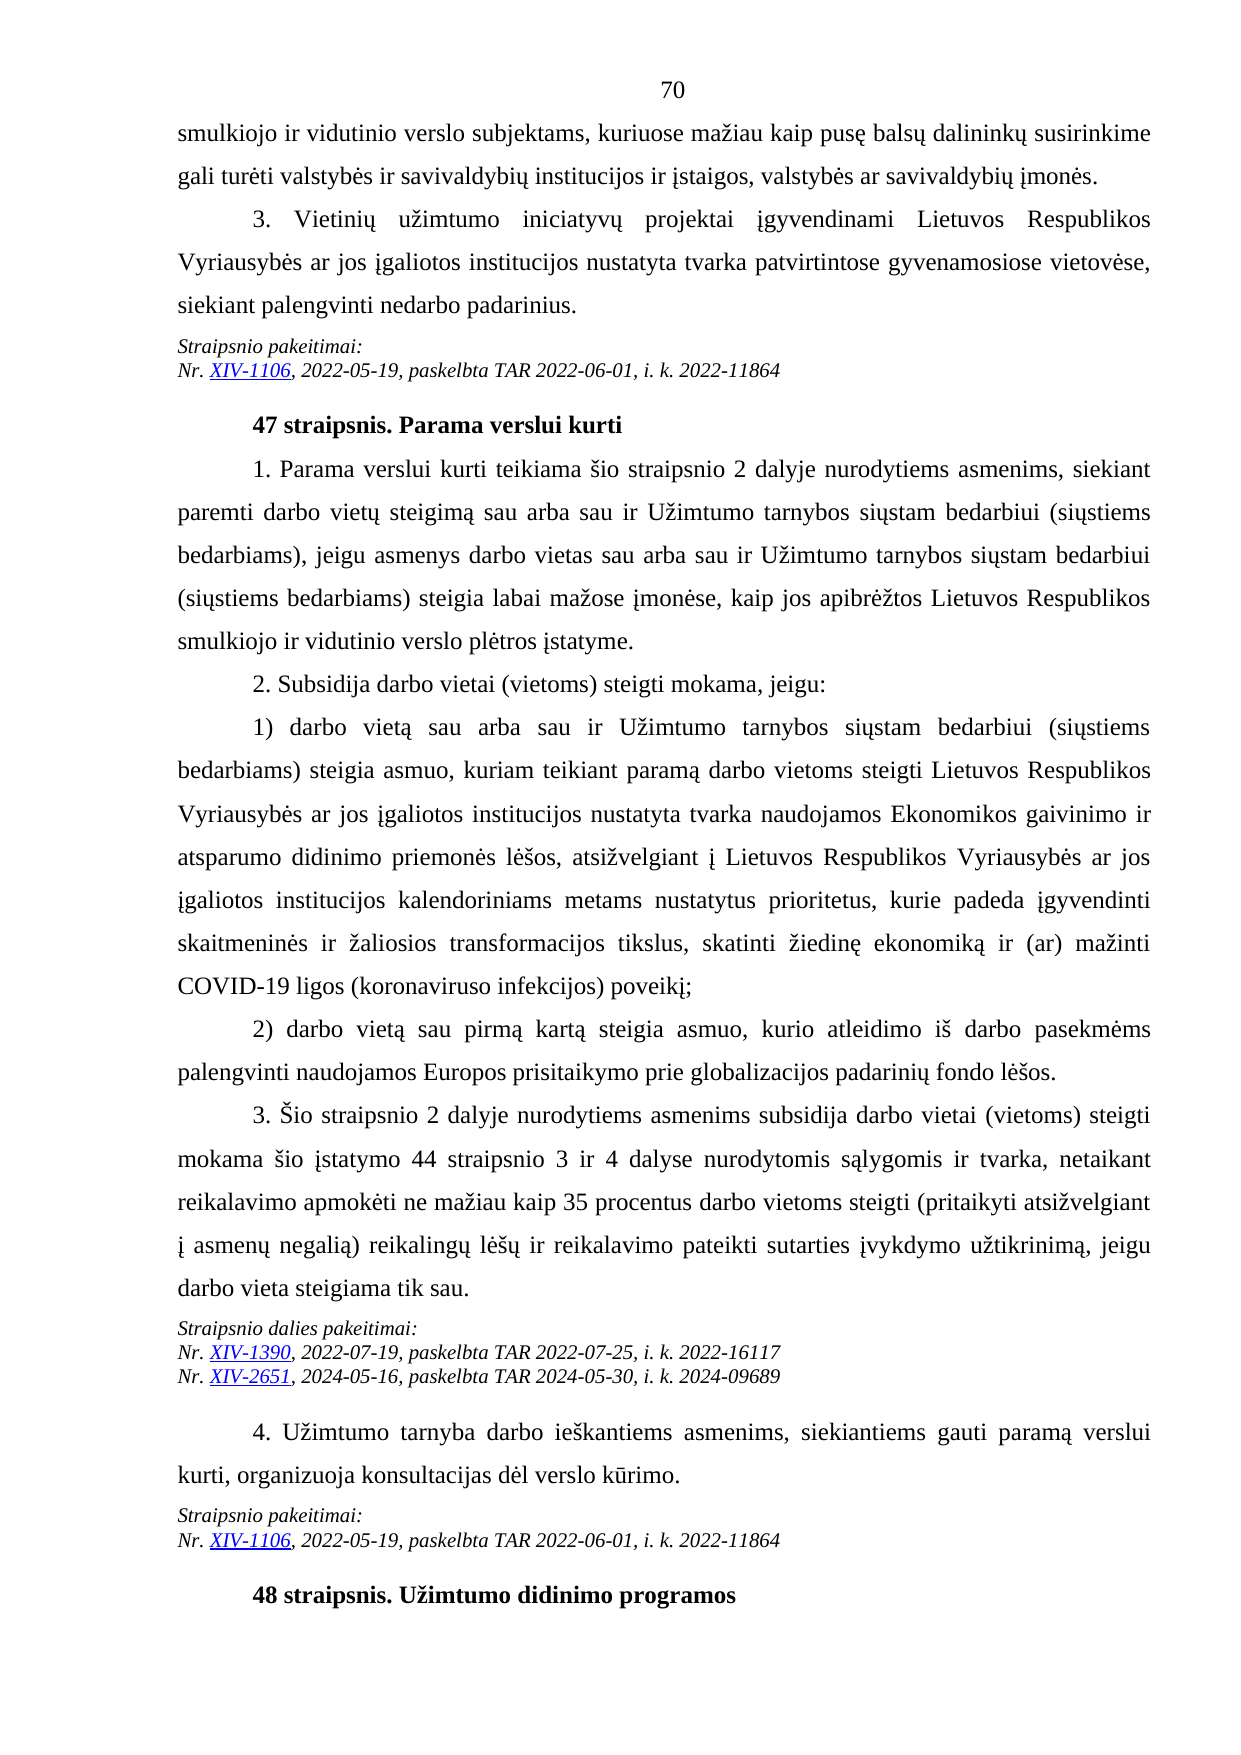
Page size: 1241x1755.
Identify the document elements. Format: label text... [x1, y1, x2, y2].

text 4. Užimtumo tarnyba darbo ieškantiems asmenims, siekiantiems gauti paramą verslui kurti, organizuoja konsultacijas dėl verslo kūrimo. [177, 1417, 1152, 1489]
text Straipsnio pakeitimai: [177, 334, 1152, 358]
text Nr. XIV-1390, 2022-07-19, paskelbta TAR 2022-07-25, i. k. 2022-16117 [177, 1340, 1152, 1364]
text Nr. XIV-2651, 2024-05-16, paskelbta TAR 2024-05-30, i. k. 2024-09689 [177, 1364, 1152, 1388]
text 3. Šio straipsnio 2 dalyje nurodytiems asmenims subsidija darbo vietai (vietoms) steigti mokama šio įstatymo 44 straipsnio 3 ir 4 dalyse nurodytomis sąlygomis ir tvarka, netaikant reikalavimo apmokėti ne mažiau kaip 35 procentus darbo vietoms steigti (pritaikyti atsižvelgiant į asmenų negalią) reikalingų lėšų ir reikalavimo pateikti sutarties įvykdymo užtikrinimą, jeigu darbo vieta steigiama tik sau. [177, 1101, 1152, 1302]
text Nr. XIV-1106, 2022-05-19, paskelbta TAR 2022-06-01, i. k. 2022-11864 [177, 358, 1152, 382]
text Straipsnio dalies pakeitimai: [177, 1316, 1152, 1340]
text 3. Vietinių užimtumo iniciatyvų projektai įgyvendinami Lietuvos Respublikos Vyriausybės ar jos įgaliotos institucijos nustatyta tvarka patvirtintose gyvenamosiose vietovėse, siekiant palengvinti nedarbo padarinius. [177, 204, 1152, 319]
text 47 straipsnis. Parama verslui kurti [177, 411, 1152, 439]
text 1. Parama verslui kurti teikiama šio straipsnio 2 dalyje nurodytiems asmenims, siekiant paremti darbo vietų steigimą sau arba sau ir Užimtumo tarnybos siųstam bedarbiui (siųstiems bedarbiams), jeigu asmenys darbo vietas sau arba sau ir Užimtumo tarnybos siųstam bedarbiui (siųstiems bedarbiams) steigia labai mažose įmonėse, kaip jos apibrėžtos Lietuvos Respublikos smulkiojo ir vidutinio verslo plėtros įstatyme. [177, 454, 1152, 655]
text 2. Subsidija darbo vietai (vietoms) steigti mokama, jeigu: [177, 669, 1152, 698]
text 48 straipsnis. Užimtumo didinimo programos [177, 1580, 1152, 1609]
text 1) darbo vietą sau arba sau ir Užimtumo tarnybos siųstam bedarbiui (siųstiems bedarbiams) steigia asmuo, kuriam teikiant paramą darbo vietoms steigti Lietuvos Respublikos Vyriausybės ar jos įgaliotos institucijos nustatyta tvarka naudojamos Ekonomikos gaivinimo ir atsparumo didinimo priemonės lėšos, atsižvelgiant į Lietuvos Respublikos Vyriausybės ar jos įgaliotos institucijos kalendoriniams metams nustatytus prioritetus, kurie padeda įgyvendinti skaitmeninės ir žaliosios transformacijos tikslus, skatinti žiedinę ekonomiką ir (ar) mažinti COVID-19 ligos (koronaviruso infekcijos) poveikį; [177, 712, 1152, 1000]
text smulkiojo ir vidutinio verslo subjektams, kuriuose mažiau kaip pusę balsų dalininkų susirinkime gali turėti valstybės ir savivaldybių institucijos ir įstaigos, valstybės ar savivaldybių įmonės. [177, 118, 1152, 190]
text Straipsnio pakeitimai: [177, 1503, 1152, 1527]
text Nr. XIV-1106, 2022-05-19, paskelbta TAR 2022-06-01, i. k. 2022-11864 [177, 1527, 1152, 1552]
text 2) darbo vietą sau pirmą kartą steigia asmuo, kurio atleidimo iš darbo pasekmėms palengvinti naudojamos Europos prisitaikymo prie globalizacijos padarinių fondo lėšos. [177, 1014, 1152, 1086]
